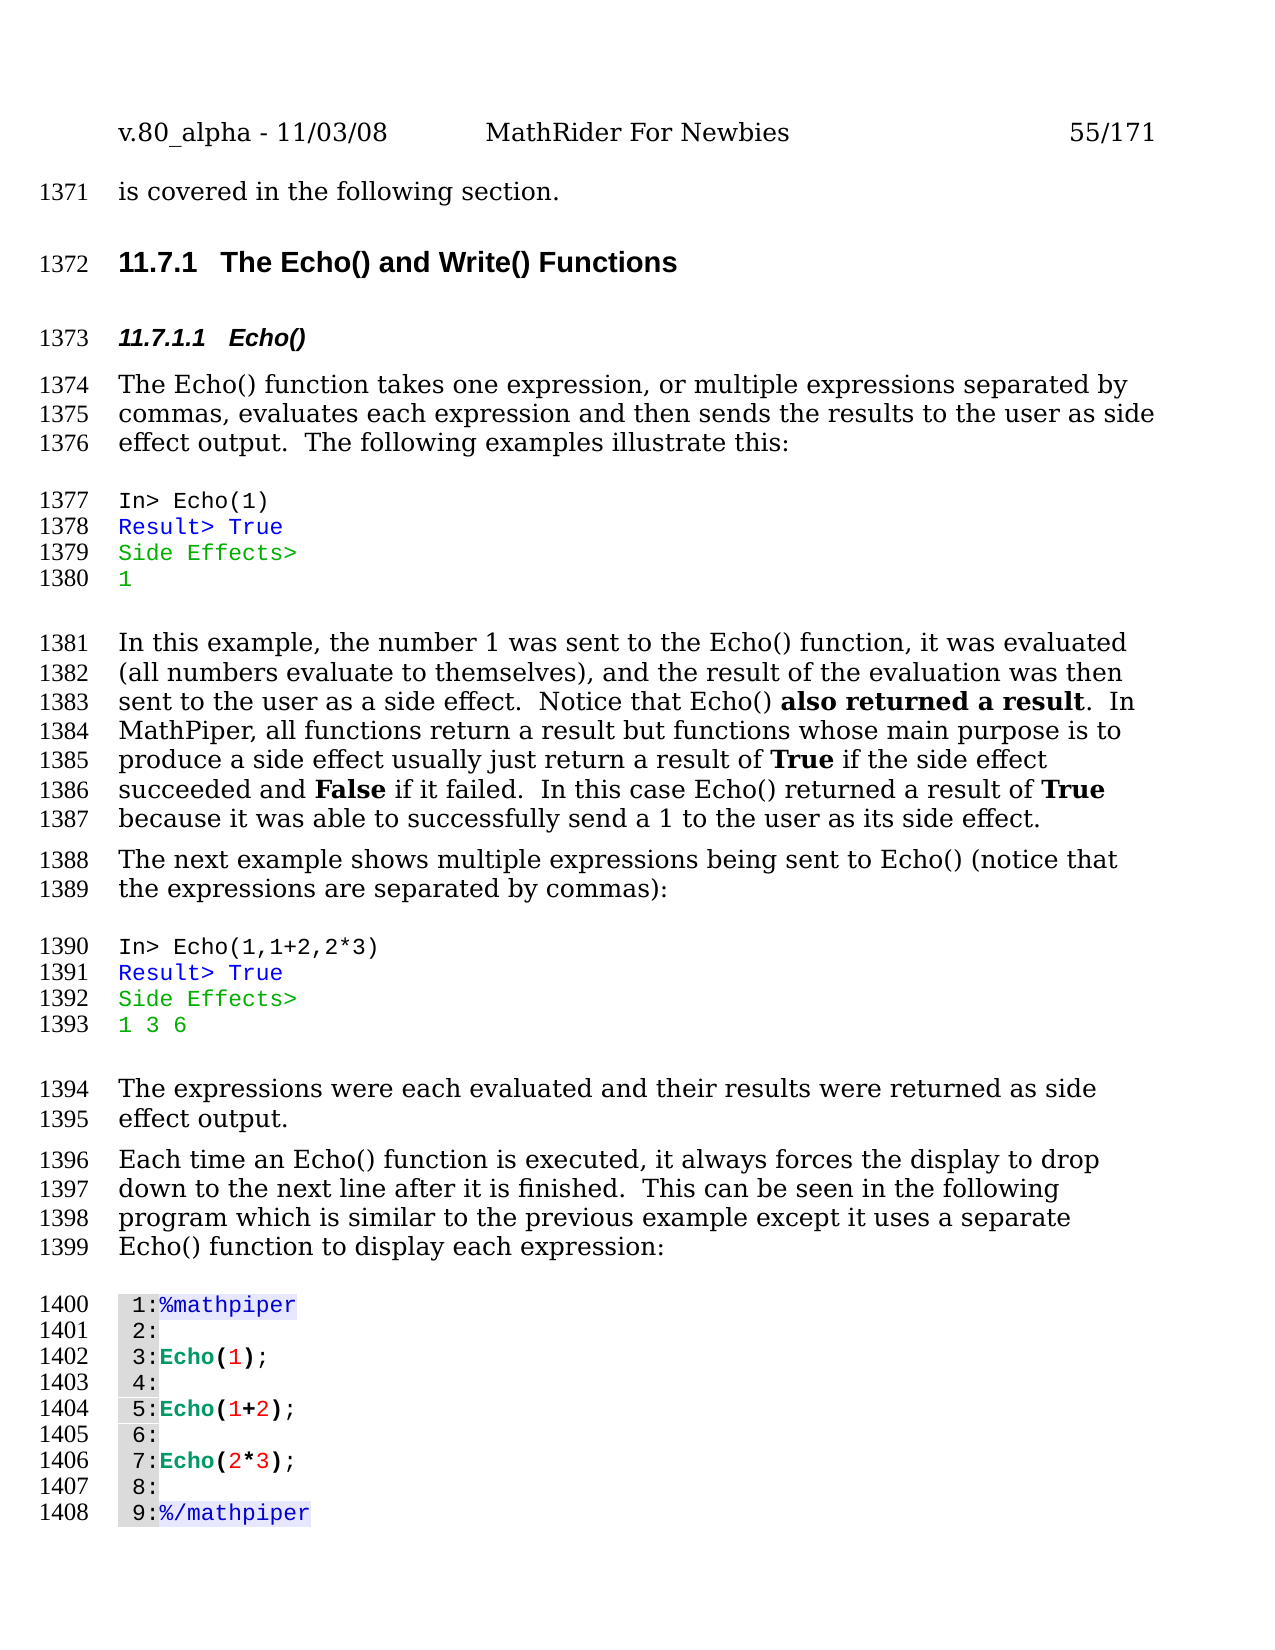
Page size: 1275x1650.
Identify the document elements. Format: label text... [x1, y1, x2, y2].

text Side Effects> [118, 541, 1157, 567]
text 9:%/mathpiper [118, 1501, 1157, 1527]
text 5:Echo(1+2); [118, 1397, 1157, 1423]
text Side Effects> [118, 988, 1157, 1013]
text 8: [118, 1475, 1157, 1501]
text In> Echo(1,1+2,2*3) [118, 936, 1157, 962]
subtitle Echo() [118, 323, 1157, 352]
text 7:Echo(2*3); [118, 1449, 1157, 1475]
text In this example, the number 1 was sent to the Echo() function, it was evaluated (all numbers evaluate to themselves), and the result of the evaluation was then sent to the user as a side effect. Notice that Echo() also returned a result. In MathPiper, all functions return a result but functions whose main purpose is to produce a side effect usually just return a result of True if the side effect succeeded and False if it failed. In this case Echo() returned a result of True because it was able to successfully send a 1 to the user as its side effect. [118, 628, 1157, 833]
text 4: [118, 1372, 1157, 1397]
text 1 3 6 [118, 1013, 1157, 1039]
text Result> True [118, 516, 1157, 541]
text is covered in the following section. [118, 177, 1157, 206]
text The next example shows multiple expressions being sent to Echo() (notice that the expressions are separated by commas): [118, 845, 1157, 904]
text 6: [118, 1423, 1157, 1449]
subtitle The Echo() and Write() Functions [118, 245, 1157, 278]
text Each time an Echo() function is executed, it always forces the display to drop down to the next line after it is finished. This can be seen in the following program which is similar to the previous example except it uses a separate Echo() function to display each expression: [118, 1145, 1157, 1262]
text The expressions were each evaluated and their results were returned as side effect output. [118, 1075, 1157, 1133]
text 2: [118, 1320, 1157, 1346]
text In> Echo(1) [118, 489, 1157, 516]
text 1 [118, 567, 1157, 593]
text The Echo() function takes one expression, or multiple expressions separated by commas, evaluates each expression and then sends the results to the user as side effect output. The following examples illustrate this: [118, 370, 1157, 458]
text Result> True [118, 962, 1157, 988]
text 3:Echo(1); [118, 1346, 1157, 1372]
text 1:%mathpiper [118, 1294, 1157, 1320]
